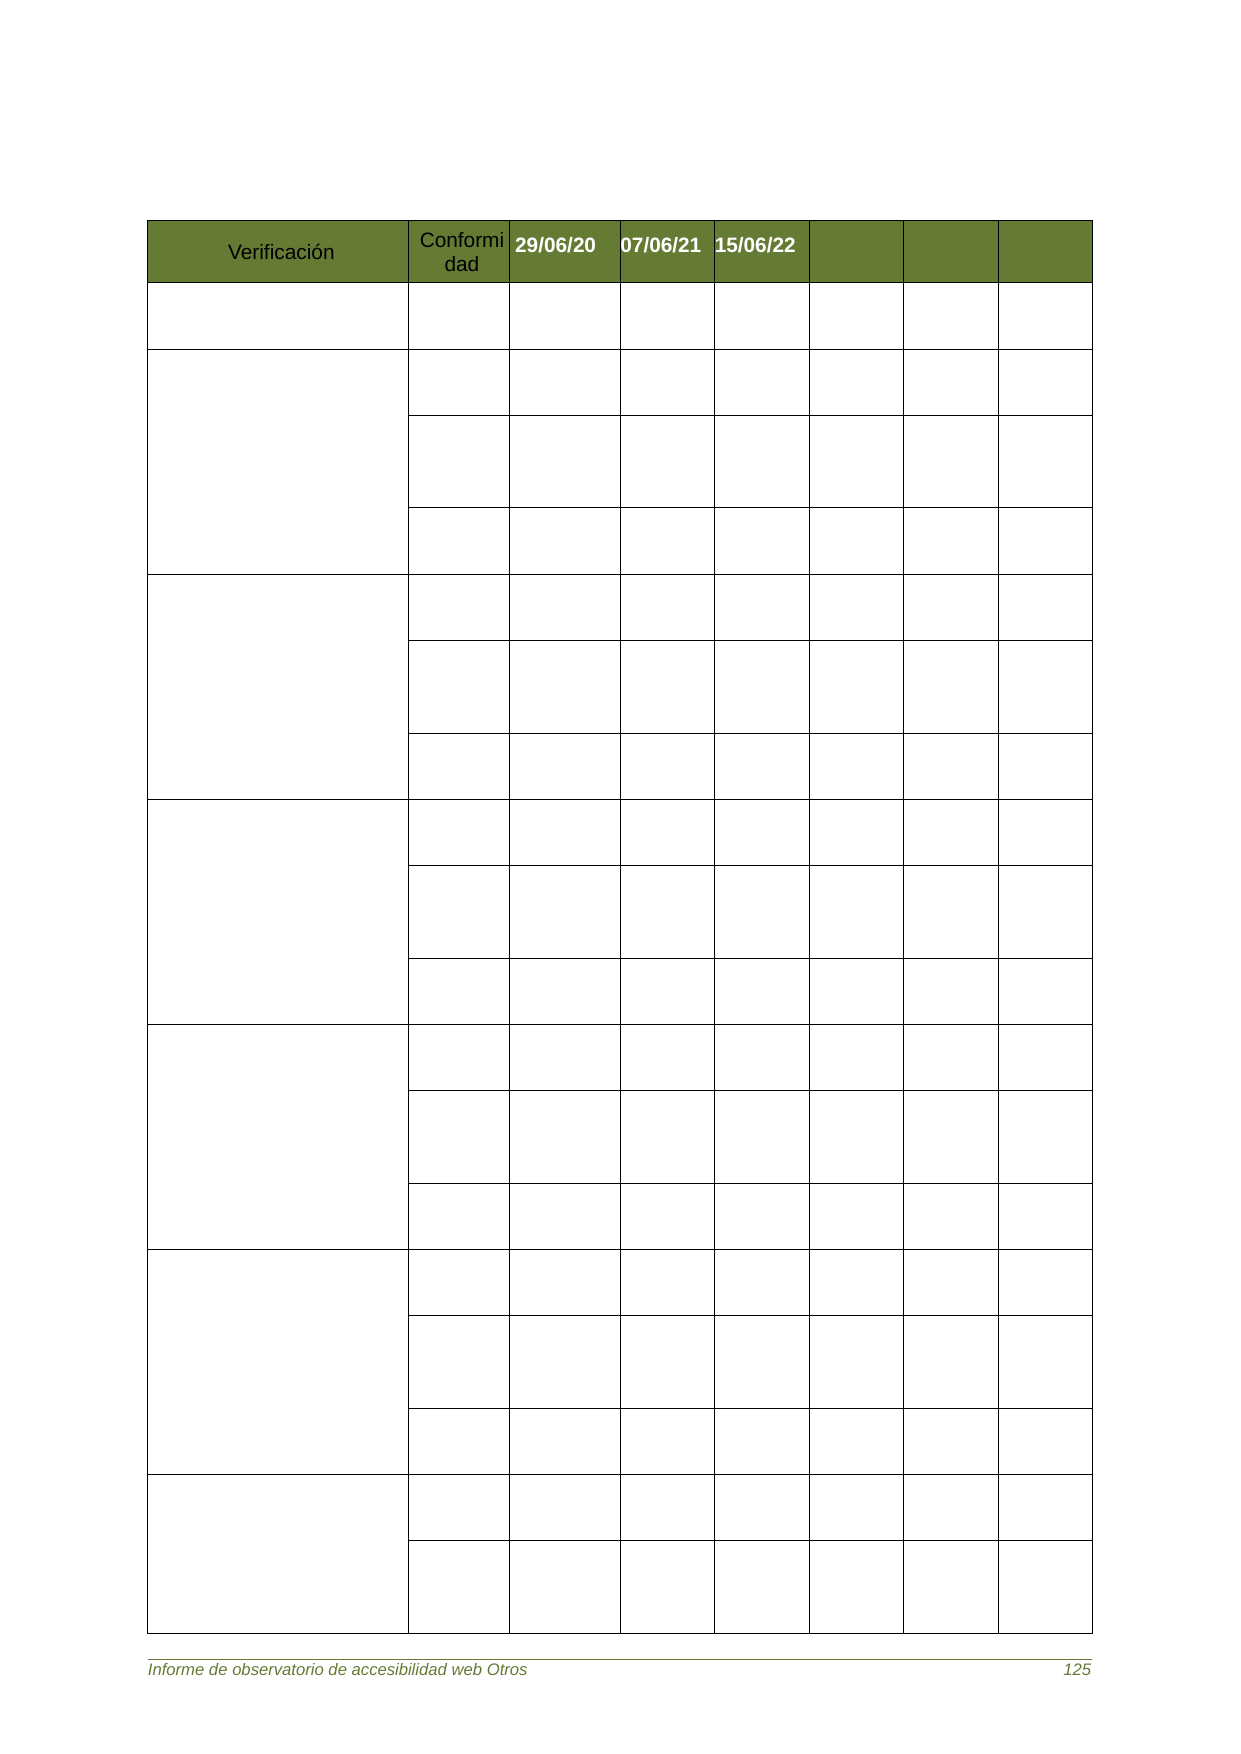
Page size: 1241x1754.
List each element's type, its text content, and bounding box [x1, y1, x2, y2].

table_cell [904, 1541, 998, 1633]
table_cell 0.00% [621, 734, 714, 799]
table_cell 0.00% [621, 1409, 714, 1474]
table_cell 13.00% [621, 1316, 714, 1408]
table_cell [810, 575, 903, 640]
table_cell 34.00% [510, 866, 620, 957]
table_header 29/06/20 [510, 221, 620, 282]
table_cell 34.00% [510, 1475, 620, 1540]
table_cell 29.00% [715, 1541, 809, 1633]
table_cell 71.00% [715, 1475, 809, 1540]
table_cell 61.00% [621, 800, 714, 865]
table_cell [904, 1091, 998, 1183]
table_cell 66.00% [510, 1541, 620, 1633]
table_cell 0.00% [510, 959, 620, 1024]
table_cell 0.00% [621, 959, 714, 1024]
table_cell 23.00% [510, 1091, 620, 1183]
table_cell [810, 283, 903, 348]
table_cell [810, 350, 903, 415]
table_cell [999, 1409, 1092, 1474]
table_cell 33.00% [715, 416, 809, 507]
table_cell No aplica [409, 959, 509, 1024]
table_cell No conforme [409, 866, 509, 957]
table_cell [999, 350, 1092, 415]
table_cell [999, 1250, 1092, 1315]
table_cell 0.00% [715, 734, 809, 799]
table_cell 18.00% [510, 508, 620, 573]
table_cell [810, 1541, 903, 1633]
table_cell 0.00% [510, 1184, 620, 1249]
table_cell 0.00% [715, 959, 809, 1024]
table_cell 26.00% [621, 350, 714, 415]
table_cell Conforme [409, 575, 509, 640]
table_cell [810, 416, 903, 507]
table_cell [999, 1541, 1092, 1633]
table_cell No conforme [409, 1316, 509, 1408]
table_cell 1.8 Navegación con JavaScript accesible y Control de usuario [148, 1250, 408, 1474]
table_cell [810, 1475, 903, 1540]
table_cell [999, 1025, 1092, 1090]
table_cell 70.00% [510, 641, 620, 732]
table_cell 26.00% [715, 508, 809, 573]
table_cell [999, 734, 1092, 799]
table_cell [999, 508, 1092, 573]
table_cell [904, 1250, 998, 1315]
table_cell 90.00% [715, 1250, 809, 1315]
table_header Conformidad [409, 221, 509, 282]
table_cell 10.00% [715, 1316, 809, 1408]
table_cell [999, 1475, 1092, 1540]
table_cell [999, 959, 1092, 1024]
table_cell [810, 959, 903, 1024]
table_cell [999, 283, 1092, 348]
table_cell [904, 800, 998, 865]
table_header Verificación [148, 221, 408, 282]
table_cell 1.4 Tablas de datos [148, 350, 408, 573]
table_cell 70.00% [621, 641, 714, 732]
table_cell 0.00% [621, 283, 714, 348]
table_cell 45.00% [510, 416, 620, 507]
table_cell Conforme [409, 350, 509, 415]
table_cell 16.00% [510, 1316, 620, 1408]
table_cell [810, 1184, 903, 1249]
table_cell [904, 1409, 998, 1474]
table_cell 1.9 Formularios y etiquetas [148, 1475, 408, 1633]
table_cell 24.00% [621, 508, 714, 573]
table_header 15/06/22 [715, 221, 809, 282]
table_cell No conforme [409, 1091, 509, 1183]
table_cell [904, 959, 998, 1024]
table_cell Conforme [409, 1250, 509, 1315]
table_cell 87.00% [621, 1250, 714, 1315]
table_cell [810, 1091, 903, 1183]
table_cell No conforme [409, 1541, 509, 1633]
table_cell 0.00% [510, 734, 620, 799]
table_cell 36.00% [510, 350, 620, 415]
table_cell 15.00% [621, 1091, 714, 1183]
table_cell [904, 866, 998, 957]
table_cell [904, 1184, 998, 1249]
table_cell 40.00% [715, 866, 809, 957]
table_cell [904, 350, 998, 415]
table_cell No conforme [409, 641, 509, 732]
table_cell No aplica [409, 734, 509, 799]
table_cell [999, 800, 1092, 865]
table_cell No aplica [409, 508, 509, 573]
table_cell [904, 575, 998, 640]
table_header [810, 221, 903, 282]
table_cell [999, 1316, 1092, 1408]
table_cell 85.00% [621, 1025, 714, 1090]
table_cell [999, 416, 1092, 507]
table_header 07/06/21 [621, 221, 714, 282]
table_cell [810, 866, 903, 957]
table_cell [904, 1475, 998, 1540]
table_cell [904, 734, 998, 799]
table_cell [810, 508, 903, 573]
table_cell [810, 641, 903, 732]
table_cell 1.6 Separación de contenido y presentación [148, 800, 408, 1024]
table_cell 0.00% [715, 283, 809, 348]
table_cell 43.00% [621, 1541, 714, 1633]
table_cell [999, 575, 1092, 640]
table_cell 57.00% [715, 641, 809, 732]
table_cell [810, 1316, 903, 1408]
table_cell [904, 283, 998, 348]
table_header [904, 221, 998, 282]
table_cell 0.00% [510, 283, 620, 348]
table_cell [904, 1316, 998, 1408]
table_cell 57.00% [621, 1475, 714, 1540]
table_cell 39.00% [621, 866, 714, 957]
table_cell 10.00% [715, 1091, 809, 1183]
table_cell 60.00% [715, 800, 809, 865]
table_cell 30.00% [621, 575, 714, 640]
table_cell 50.00% [621, 416, 714, 507]
table_cell 0.00% [621, 1184, 714, 1249]
table_cell [904, 1025, 998, 1090]
table_cell Conforme [409, 1025, 509, 1090]
table_cell [810, 1409, 903, 1474]
table_cell [999, 1184, 1092, 1249]
table_cell [904, 641, 998, 732]
table_cell 0.00% [510, 1409, 620, 1474]
table_cell 0.00% [715, 1409, 809, 1474]
table_cell [999, 1091, 1092, 1183]
table_header [999, 221, 1092, 282]
table_cell 90.00% [715, 1025, 809, 1090]
table_cell [904, 416, 998, 507]
table_cell Conforme [409, 1475, 509, 1540]
table_cell [810, 734, 903, 799]
table_cell Conforme [409, 800, 509, 865]
table_cell 43.00% [715, 575, 809, 640]
table_cell No aplica [409, 283, 509, 348]
table_cell No aplica [409, 1184, 509, 1249]
table_cell 1.5 Agrupación estructural [148, 575, 408, 799]
table_cell 66.00% [510, 800, 620, 865]
table_cell [810, 1250, 903, 1315]
table_cell 0.00% [715, 1184, 809, 1249]
table_cell 1.7 Identificación del idioma principal [148, 1025, 408, 1249]
table_cell [810, 1025, 903, 1090]
table_cell [810, 800, 903, 865]
table_cell 30.00% [510, 575, 620, 640]
table_cell [999, 866, 1092, 957]
table_cell [904, 508, 998, 573]
table_cell No aplica [409, 1409, 509, 1474]
table_cell 84.00% [510, 1250, 620, 1315]
table_cell [999, 641, 1092, 732]
table_cell 40.00% [715, 350, 809, 415]
table_cell 77.00% [510, 1025, 620, 1090]
table_cell No conforme [409, 416, 509, 507]
